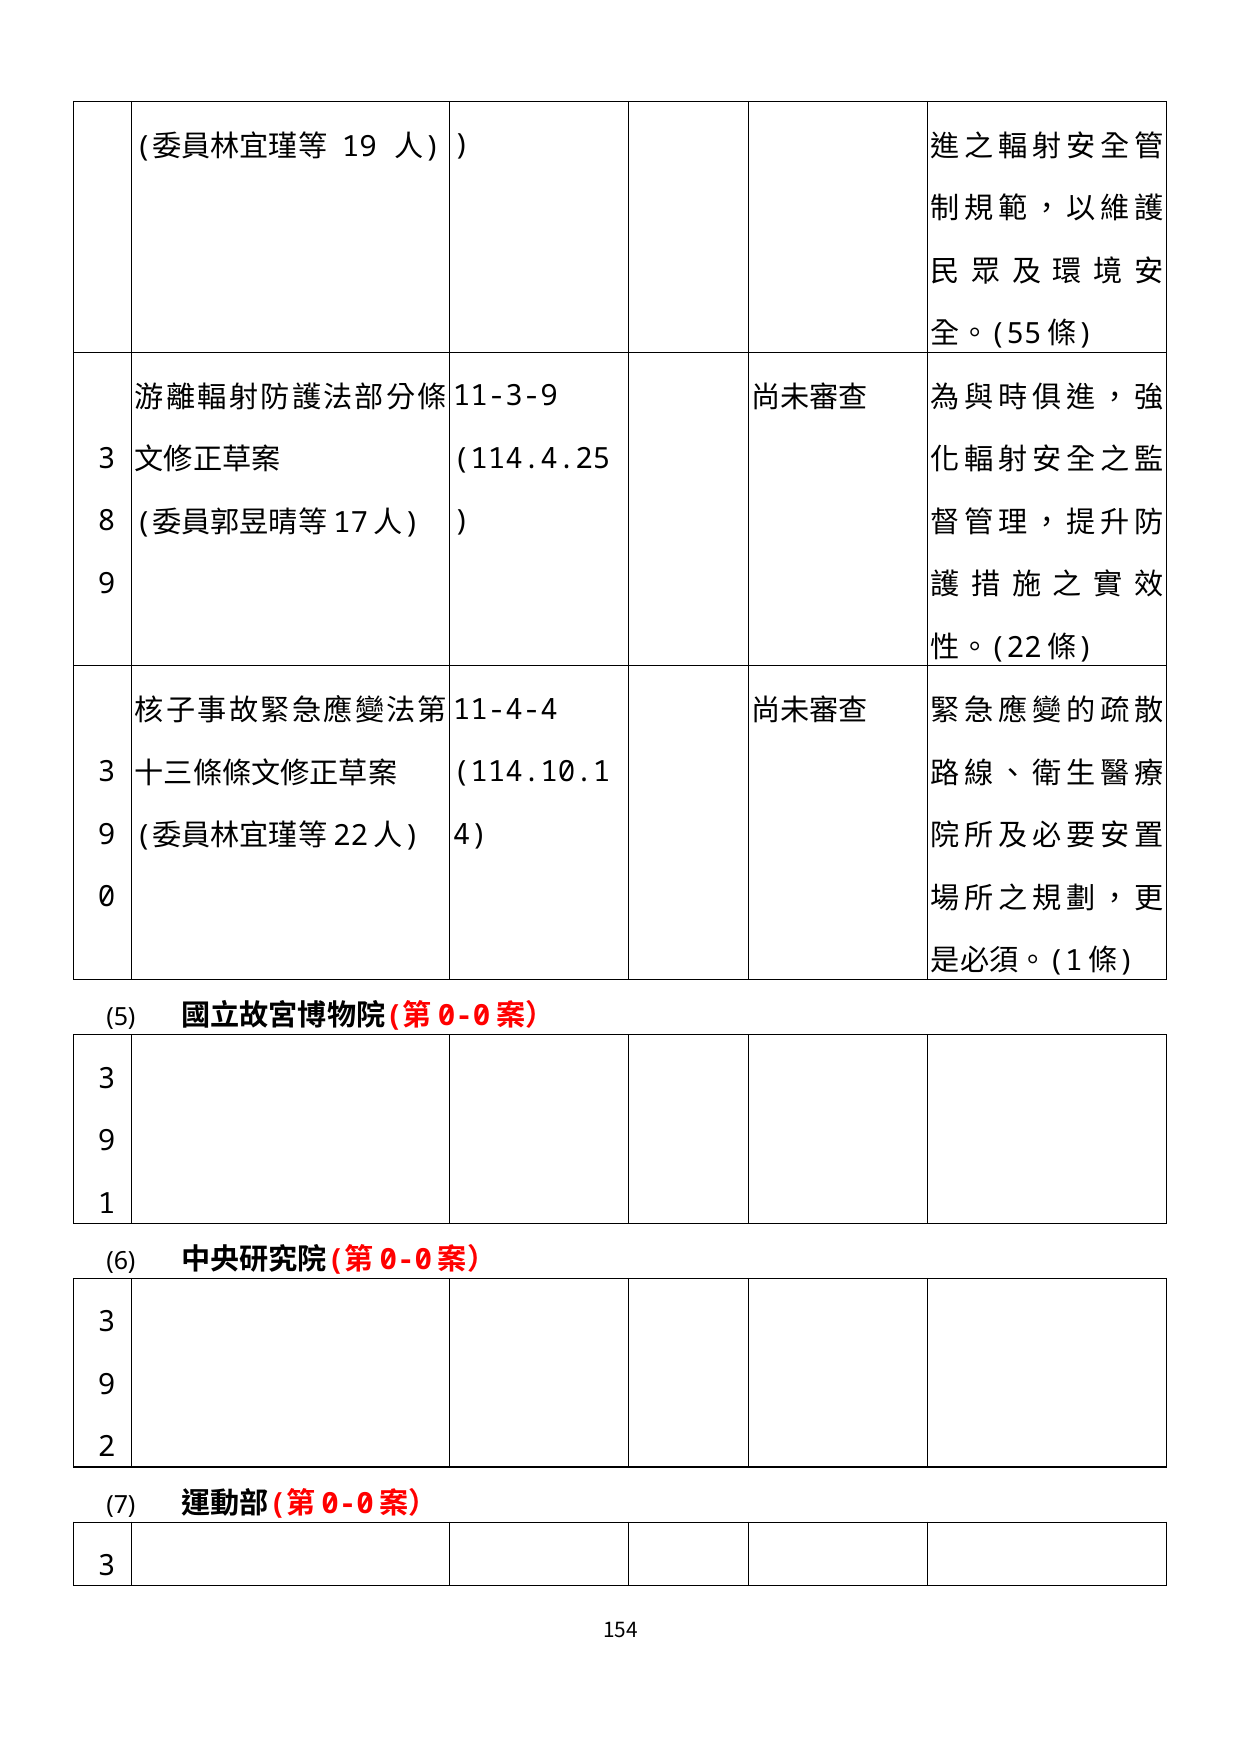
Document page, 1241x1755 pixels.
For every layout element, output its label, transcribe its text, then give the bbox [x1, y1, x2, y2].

table_cell [749, 102, 927, 352]
table_header [74, 1279, 131, 1466]
table_cell 11-4-4 (114.10.14) [450, 666, 628, 979]
table_header [749, 1279, 927, 1466]
list 運動部(第0-0案） [106, 1480, 1166, 1522]
table_header [450, 1523, 628, 1585]
table_header [132, 1523, 449, 1585]
table_cell 核子事故緊急應變法第十三條條文修正草案 (委員林宜瑾等22人) [132, 666, 449, 979]
table_cell [629, 102, 748, 352]
table_cell ) [450, 102, 628, 352]
table_header [749, 1523, 927, 1585]
table_cell 游離輻射防護法部分條文修正草案 (委員郭昱晴等17人) [132, 353, 449, 665]
table_cell 尚未審查 [749, 353, 927, 665]
table_header [629, 1035, 748, 1223]
table_header [132, 1279, 449, 1466]
list 中央研究院(第0-0案） [106, 1236, 1166, 1278]
table_cell [629, 353, 748, 665]
table_cell 尚未審查 [749, 666, 927, 979]
table_cell 為與時俱進，強化輻射安全之監督管理，提升防護措施之實效性。(22條) [928, 353, 1166, 665]
table_header [450, 1035, 628, 1223]
table_header [928, 1035, 1166, 1223]
table_header [749, 1035, 927, 1223]
table_cell [629, 666, 748, 979]
table_header [928, 1279, 1166, 1466]
list 國立故宮博物院(第0-0案） [106, 992, 1166, 1034]
table_header [450, 1279, 628, 1466]
table_header [629, 1279, 748, 1466]
table_cell 緊急應變的疏散路線、衛生醫療院所及必要安置場所之規劃，更是必須。(1條) [928, 666, 1166, 979]
table_header [629, 1523, 748, 1585]
table_header [74, 1523, 131, 1585]
table_cell [74, 102, 131, 352]
table_cell [74, 353, 131, 665]
table_header [74, 1035, 131, 1223]
table_header [928, 1523, 1166, 1585]
table_cell 進之輻射安全管制規範，以維護民眾及環境安全。(55條) [928, 102, 1166, 352]
table_header [132, 1035, 449, 1223]
table_cell 11-3-9 (114.4.25) [450, 353, 628, 665]
table_cell (委員林宜瑾等 19 人) [132, 102, 449, 352]
table_cell [74, 666, 131, 979]
